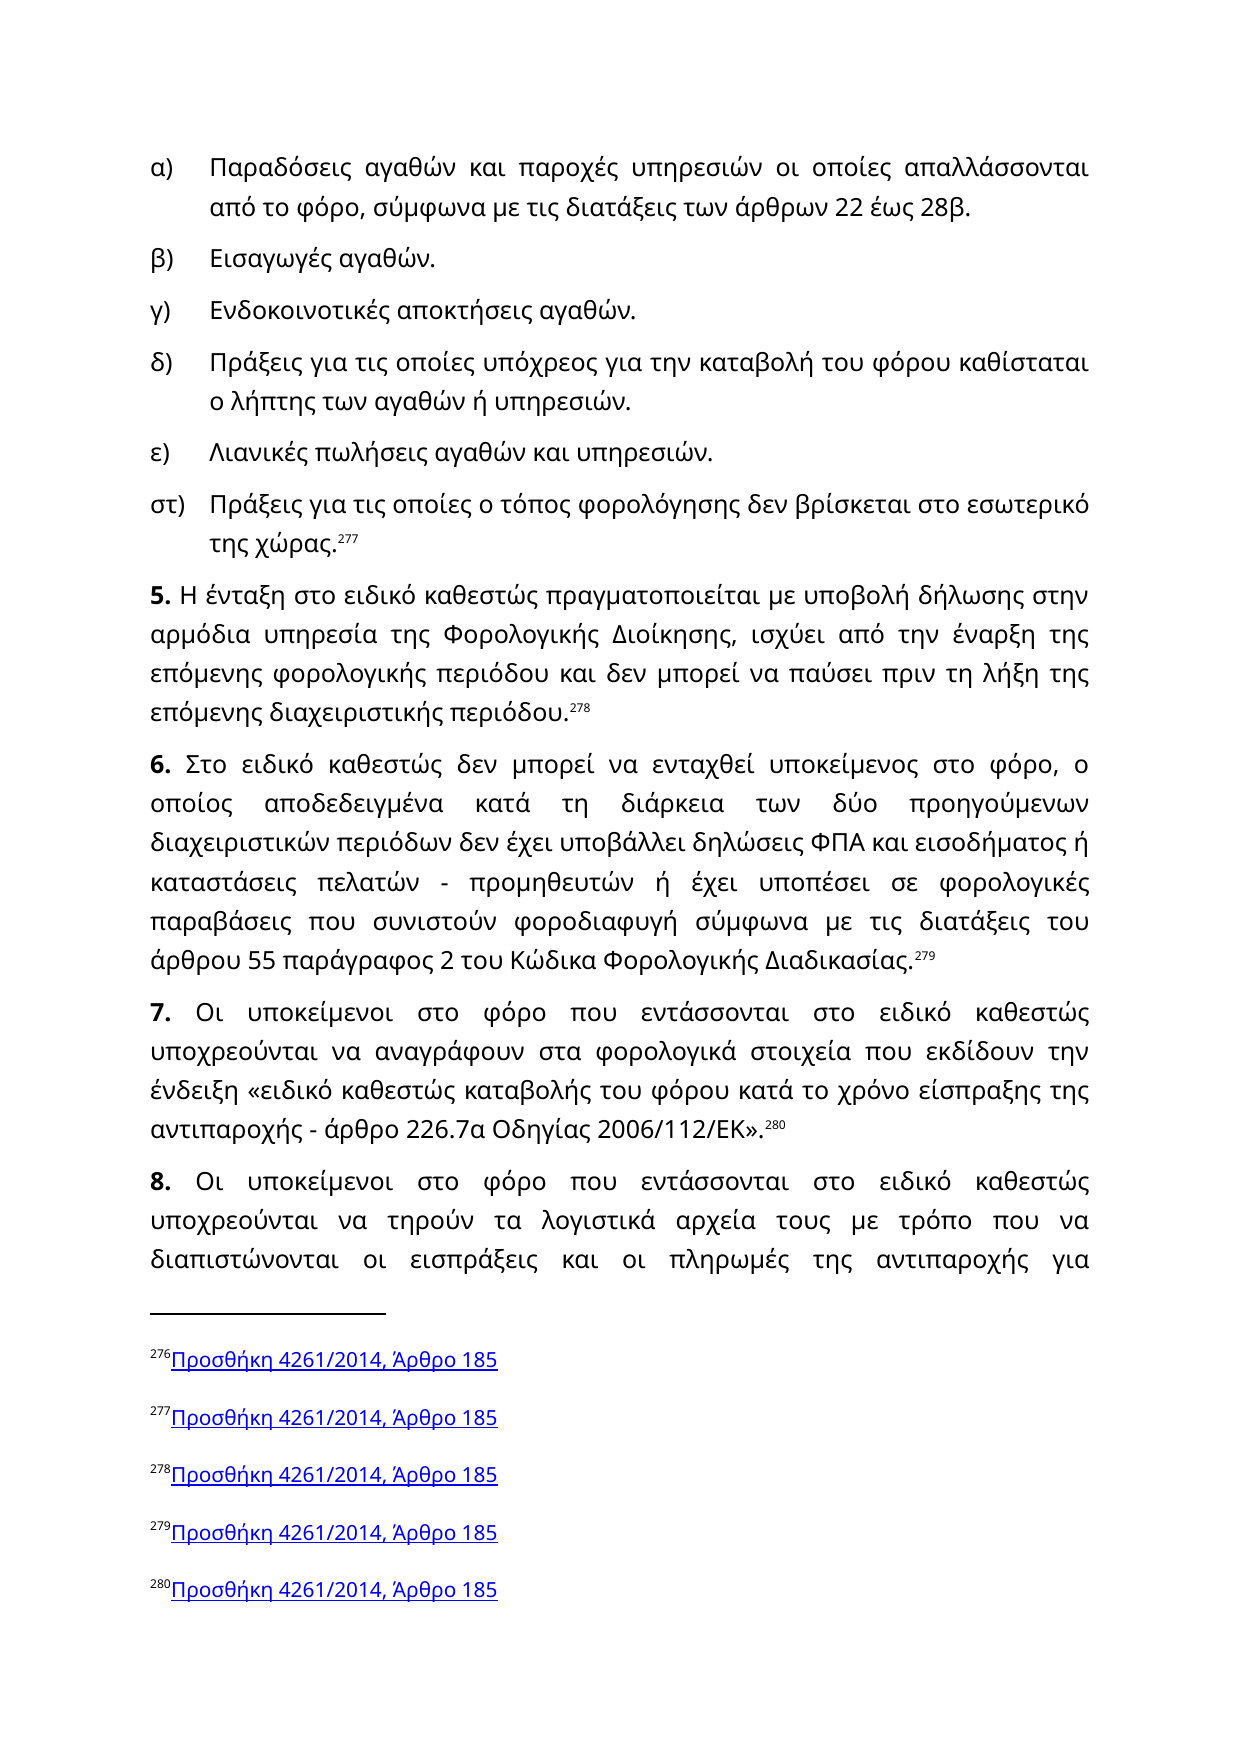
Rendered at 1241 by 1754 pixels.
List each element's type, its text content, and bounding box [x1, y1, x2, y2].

text Προσθήκη 4261/2014, Άρθρο 185 [150, 1345, 1090, 1373]
list δ) Πράξεις για τις οποίες υπόχρεος για την καταβολή του φόρου καθίσταται ο λήπτης των αγαθών ή υπηρεσιών. [150, 344, 1090, 417]
text Προσθήκη 4261/2014, Άρθρο 185 [150, 1460, 1090, 1489]
list β) Εισαγωγές αγαθών. [150, 241, 1090, 275]
text Προσθήκη 4261/2014, Άρθρο 185 [150, 1576, 1090, 1604]
list γ) Ενδοκοινοτικές αποκτήσεις αγαθών. [150, 292, 1090, 327]
list στ) Πράξεις για τις οποίες ο τόπος φορολόγησης δεν βρίσκεται στο εσωτερικό της χώρας. [150, 487, 1090, 560]
list α) Παραδόσεις αγαθών και παροχές υπηρεσιών οι οποίες απαλλάσσονται από το φόρο, σύμφωνα με τις διατάξεις των άρθρων 22 έως 28β. [150, 150, 1090, 223]
list ε) Λιανικές πωλήσεις αγαθών και υπηρεσιών. [150, 435, 1090, 469]
text 7. Οι υποκείμενοι στο φόρο που εντάσσονται στο ειδικό καθεστώς υποχρεούνται να αναγράφουν στα φορολογικά στοιχεία που εκδίδουν την ένδειξη «ειδικό καθεστώς καταβολής του φόρου κατά το χρόνο είσπραξης της αντιπαροχής - άρθρο 226.7α Οδηγίας 2006/112/ΕΚ». [150, 994, 1090, 1146]
text Προσθήκη 4261/2014, Άρθρο 185 [150, 1518, 1090, 1546]
text 8. Οι υποκείμενοι στο φόρο που εντάσσονται στο ειδικό καθεστώς υποχρεούνται να τηρούν τα λογιστικά αρχεία τους με τρόπο που να διαπιστώνονται οι εισπράξεις και οι πληρωμές της αντιπαροχής για [150, 1163, 1090, 1276]
text 6. Στο ειδικό καθεστώς δεν μπορεί να ενταχθεί υποκείμενος στο φόρο, ο οποίος αποδεδειγμένα κατά τη διάρκεια των δύο προηγούμενων διαχειριστικών περιόδων δεν έχει υποβάλλει δηλώσεις ΦΠΑ και εισοδήματος ή καταστάσεις πελατών - προμηθευτών ή έχει υποπέσει σε φορολογικές παραβάσεις που συνιστούν φοροδιαφυγή σύμφωνα με τις διατάξεις του άρθρου 55 παράγραφος 2 του Κώδικα Φορολογικής Διαδικασίας. [150, 747, 1090, 977]
text 5. Η ένταξη στο ειδικό καθεστώς πραγματοποιείται με υποβολή δήλωσης στην αρμόδια υπηρεσία της Φορολογικής Διοίκησης, ισχύει από την έναρξη της επόμενης φορολογικής περιόδου και δεν μπορεί να παύσει πριν τη λήξη της επόμενης διαχειριστικής περιόδου. [150, 577, 1090, 729]
text Προσθήκη 4261/2014, Άρθρο 185 [150, 1403, 1090, 1431]
